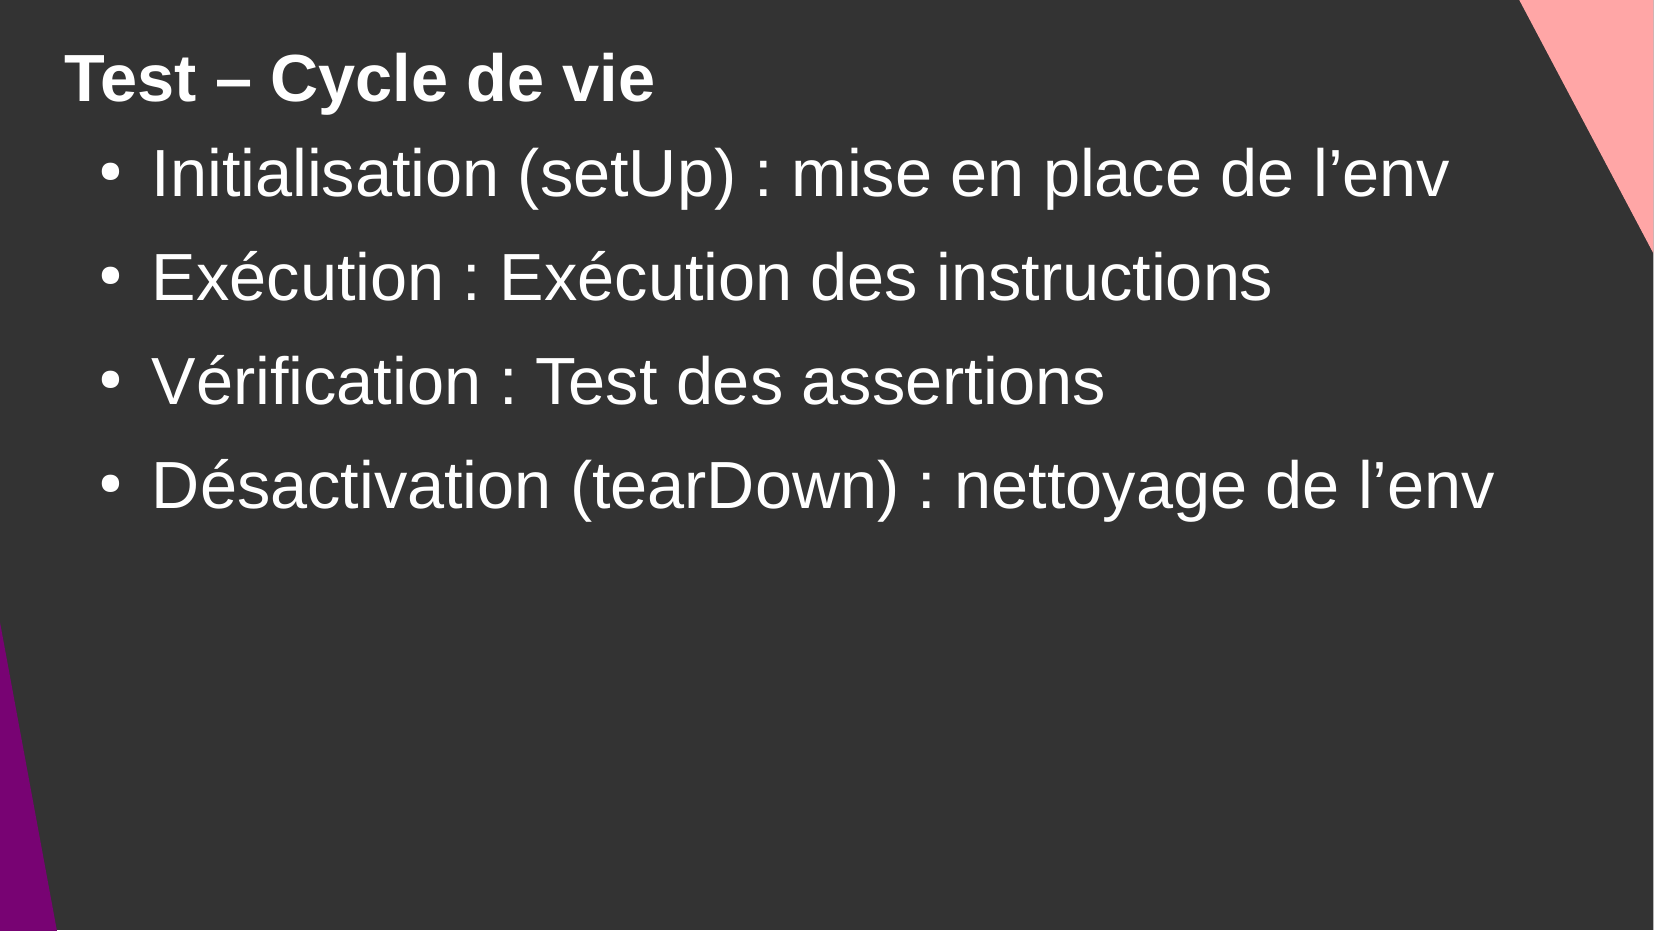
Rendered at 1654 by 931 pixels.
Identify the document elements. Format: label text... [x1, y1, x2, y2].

title Test – Cycle de vie [64, 40, 1075, 116]
text_box [0, 622, 57, 931]
list Initialisation (setUp) : mise en place de l’env Exécution : Exécution des instructions Vérification : Test des assertions Désactivation (tearDown) : nettoyage de l’env [80, 135, 1620, 591]
text_box [1519, 0, 1654, 255]
